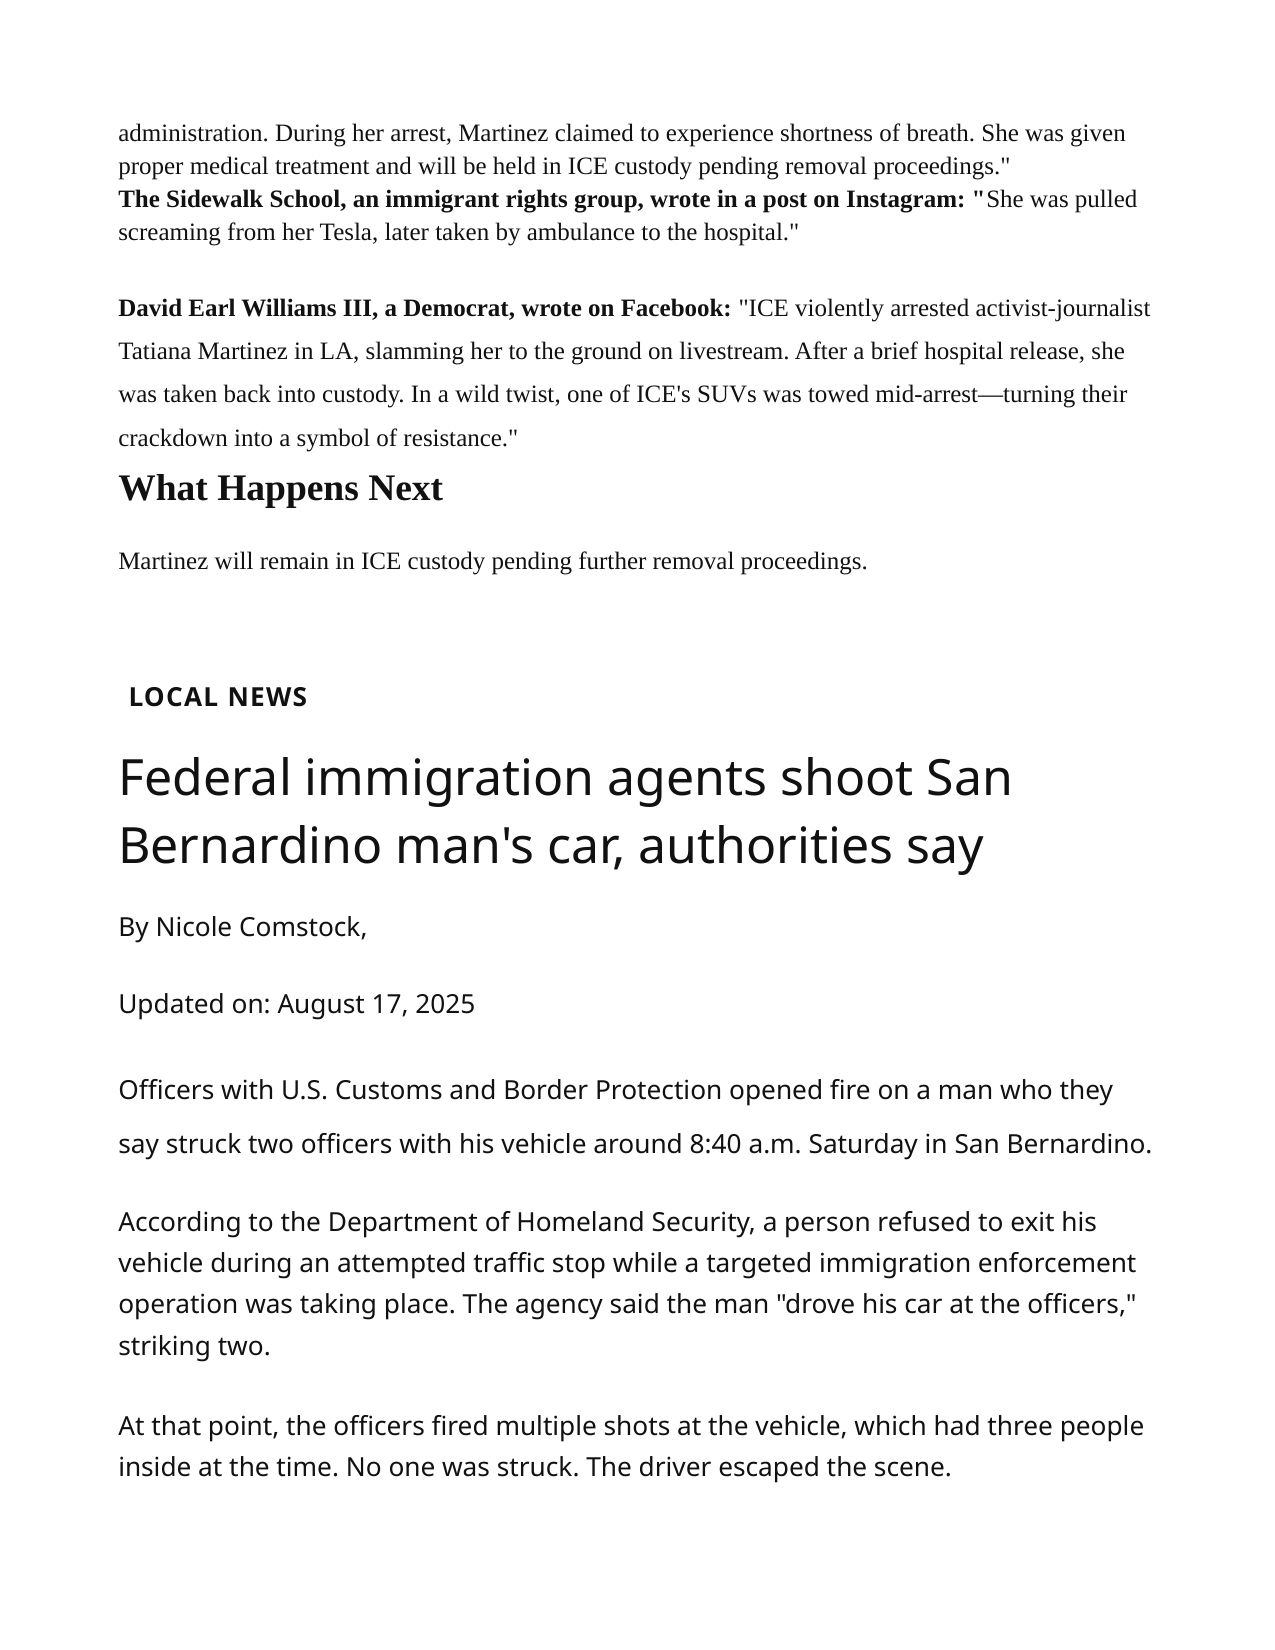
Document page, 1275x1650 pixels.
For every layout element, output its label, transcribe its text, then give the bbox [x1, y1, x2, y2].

text By Nicole Comstock, [118, 908, 1157, 944]
text The Sidewalk School, an immigrant rights group, wrote in a post on Instagram: "She was pulled screaming from her Tesla, later taken by ambulance to the hospital." [118, 184, 1157, 246]
text administration. During her arrest, Martinez claimed to experience shortness of breath. She was given proper medical treatment and will be held in ICE custody pending removal proceedings." [118, 118, 1157, 180]
text According to the Department of Homeland Security, a person refused to exit his vehicle during an attempted traffic stop while a targeted immigration enforcement operation was taking place. The agency said the man "drove his car at the officers," striking two. [118, 1204, 1157, 1363]
text Officers with U.S. Customs and Border Protection opened fire on a man who they say struck two officers with his vehicle around 8:40 a.m. Saturday in San Bernardino. [118, 1072, 1157, 1161]
text Updated on: August 17, 2025 [118, 986, 1157, 1021]
text At that point, the officers fired multiple shots at the vehicle, which had three people inside at the time. No one was struck. The driver escaped the scene. [118, 1407, 1157, 1484]
subtitle What Happens Next [118, 466, 1157, 509]
subtitle Federal immigration agents shoot San Bernardino man's car, authorities say [118, 742, 1157, 878]
text David Earl Williams III, a Democrat, wrote on Facebook: "ICE violently arrested activist-journalist Tatiana Martinez in LA, slamming her to the ground on livestream. After a brief hospital release, she was taken back into custody. In a wild twist, one of ICE's SUVs was towed mid-arrest—turning their crackdown into a symbol of resistance." [118, 293, 1157, 451]
text Local News [118, 604, 1157, 719]
text Martinez will remain in ICE custody pending further removal proceedings. [118, 546, 1157, 575]
